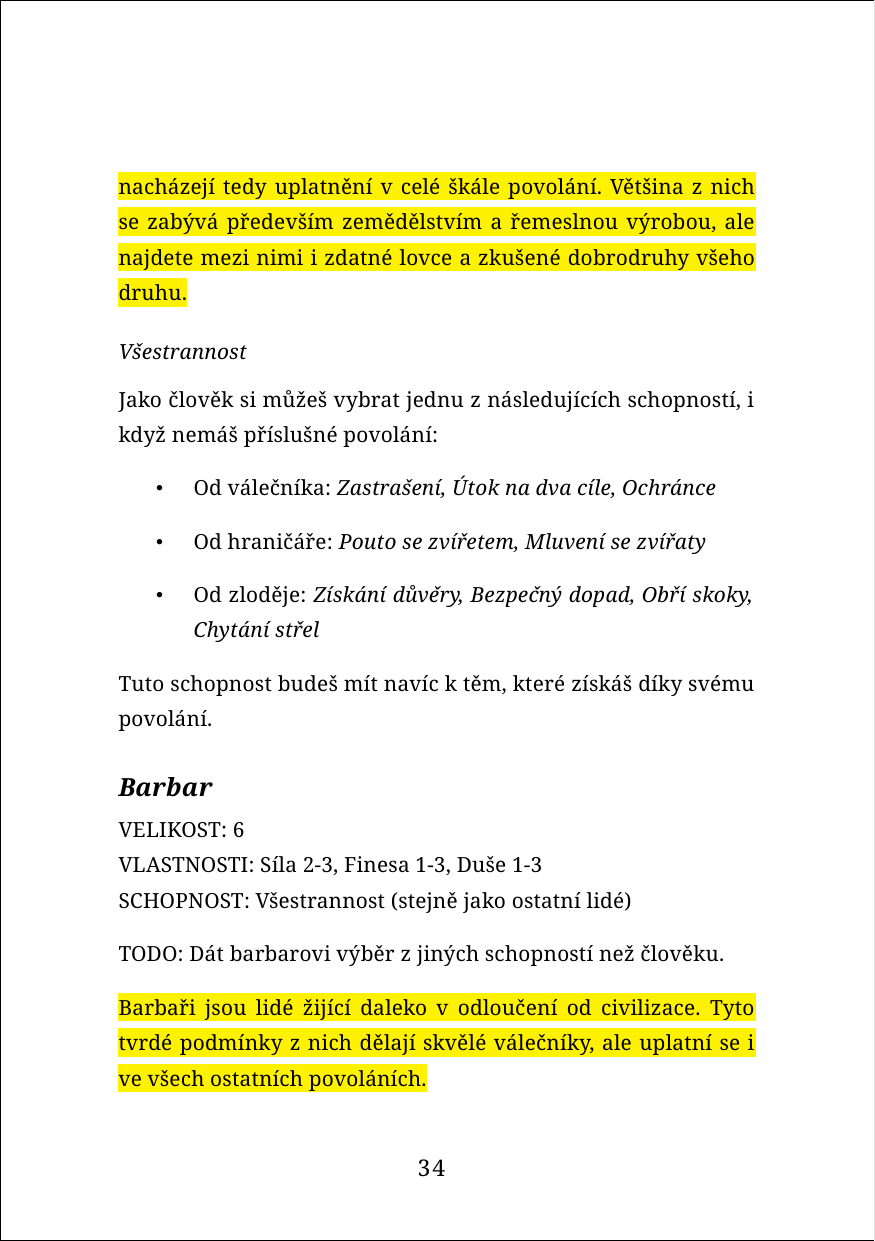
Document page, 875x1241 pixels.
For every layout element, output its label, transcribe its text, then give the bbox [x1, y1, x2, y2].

text TODO: Dát barbarovi výběr z jiných schopností než člověku. [118, 939, 756, 968]
text Jako člověk si můžeš vybrat jednu z následujících schopností, i když nemáš příslušné povolání: [118, 385, 756, 449]
text Barbaři jsou lidé žijící daleko v odloučení od civilizace. Tyto tvrdé podmínky z nich dělají skvělé válečníky, ale uplatní se i ve všech ostatních povoláních. [118, 993, 756, 1092]
list Od zloděje: Získání důvěry, Bezpečný dopad, Obří skoky, Chytání střel [156, 580, 756, 644]
text Všestrannost [118, 337, 756, 366]
text nacházejí tedy uplatnění v celé škále povolání. Většina z nich se zabývá především zemědělstvím a řemeslnou výrobou, ale najdete mezi nimi i zdatné lovce a zkušené dobrodruhy všeho druhu. [118, 172, 756, 307]
subtitle Barbar [118, 769, 756, 803]
text VELIKOST: 6 VLASTNOSTI: Síla 2-3, Finesa 1-3, Duše 1-3 SCHOPNOST: Všestrannost (stejně jako ostatní lidé) [118, 815, 756, 914]
list Od hraničáře: Pouto se zvířetem, Mluvení se zvířaty [156, 527, 756, 555]
list Od válečníka: Zastrašení, Útok na dva cíle, Ochránce [156, 473, 756, 502]
text Tuto schopnost budeš mít navíc k těm, které získáš díky svému povolání. [118, 669, 756, 733]
